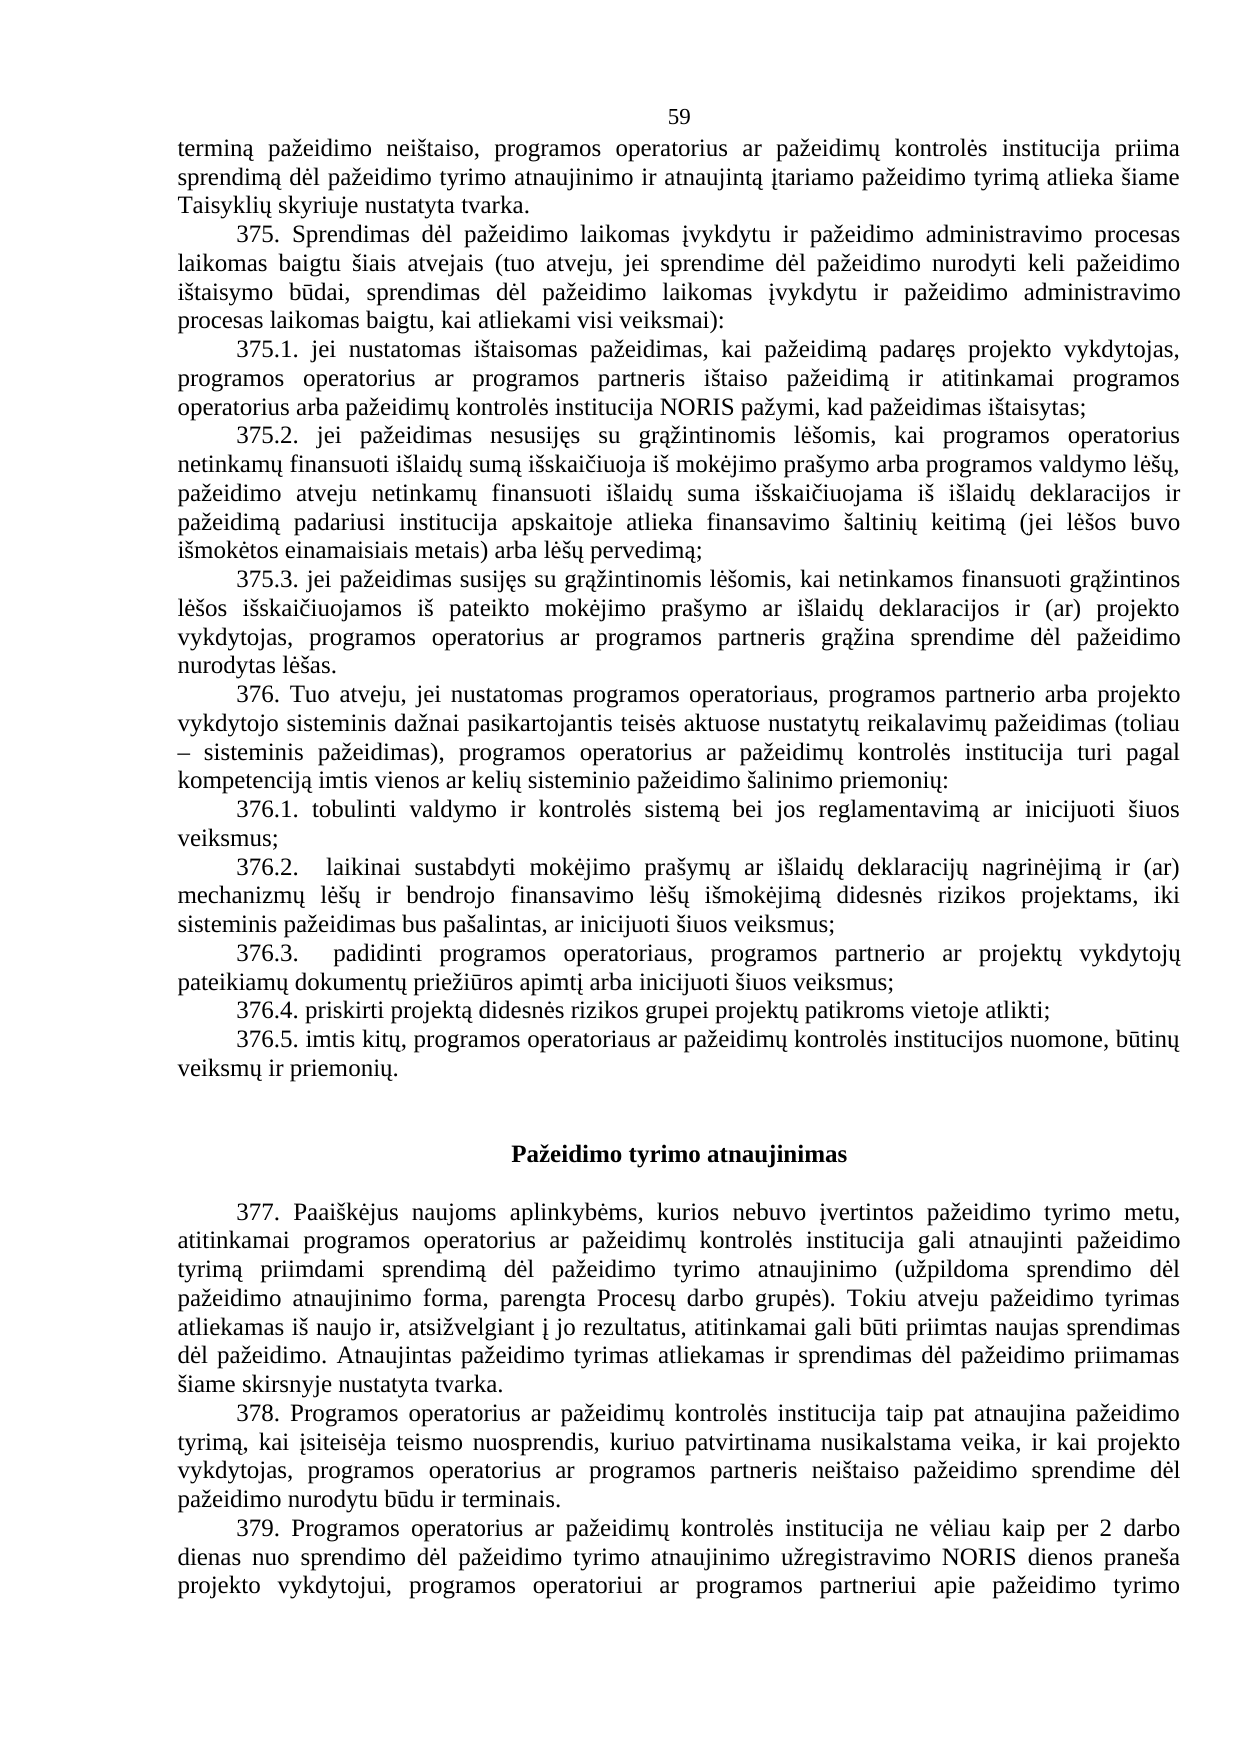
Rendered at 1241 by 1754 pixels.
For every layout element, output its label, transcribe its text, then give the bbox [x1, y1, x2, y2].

text terminą pažeidimo neištaiso, programos operatorius ar pažeidimų kontrolės institucija priima sprendimą dėl pažeidimo tyrimo atnaujinimo ir atnaujintą įtariamo pažeidimo tyrimą atlieka šiame Taisyklių skyriuje nustatyta tvarka. [177, 133, 1181, 219]
text 375.2. jei pažeidimas nesusijęs su grąžintinomis lėšomis, kai programos operatorius netinkamų finansuoti išlaidų sumą išskaičiuoja iš mokėjimo prašymo arba programos valdymo lėšų, pažeidimo atveju netinkamų finansuoti išlaidų suma išskaičiuojama iš išlaidų deklaracijos ir pažeidimą padariusi institucija apskaitoje atlieka finansavimo šaltinių keitimą (jei lėšos buvo išmokėtos einamaisiais metais) arba lėšų pervedimą; [177, 420, 1181, 564]
text 375.1. jei nustatomas ištaisomas pažeidimas, kai pažeidimą padaręs projekto vykdytojas, programos operatorius ar programos partneris ištaiso pažeidimą ir atitinkamai programos operatorius arba pažeidimų kontrolės institucija NORIS pažymi, kad pažeidimas ištaisytas; [177, 334, 1181, 420]
text 376.4. priskirti projektą didesnės rizikos grupei projektų patikroms vietoje atlikti; [177, 995, 1181, 1024]
text 378. Programos operatorius ar pažeidimų kontrolės institucija taip pat atnaujina pažeidimo tyrimą, kai įsiteisėja teismo nuosprendis, kuriuo patvirtinama nusikalstama veika, ir kai projekto vykdytojas, programos operatorius ar programos partneris neištaiso pažeidimo sprendime dėl pažeidimo nurodytu būdu ir terminais. [177, 1398, 1181, 1513]
text 379. Programos operatorius ar pažeidimų kontrolės institucija ne vėliau kaip per 2 darbo dienas nuo sprendimo dėl pažeidimo tyrimo atnaujinimo užregistravimo NORIS dienos praneša projekto vykdytojui, programos operatoriui ar programos partneriui apie pažeidimo tyrimo [177, 1513, 1181, 1599]
text 375.3. jei pažeidimas susijęs su grąžintinomis lėšomis, kai netinkamos finansuoti grąžintinos lėšos išskaičiuojamos iš pateikto mokėjimo prašymo ar išlaidų deklaracijos ir (ar) projekto vykdytojas, programos operatorius ar programos partneris grąžina sprendime dėl pažeidimo nurodytas lėšas. [177, 564, 1181, 679]
text 377. Paaiškėjus naujoms aplinkybėms, kurios nebuvo įvertintos pažeidimo tyrimo metu, atitinkamai programos operatorius ar pažeidimų kontrolės institucija gali atnaujinti pažeidimo tyrimą priimdami sprendimą dėl pažeidimo tyrimo atnaujinimo (užpildoma sprendimo dėl pažeidimo atnaujinimo forma, parengta Procesų darbo grupės). Tokiu atveju pažeidimo tyrimas atliekamas iš naujo ir, atsižvelgiant į jo rezultatus, atitinkamai gali būti priimtas naujas sprendimas dėl pažeidimo. Atnaujintas pažeidimo tyrimas atliekamas ir sprendimas dėl pažeidimo priimamas šiame skirsnyje nustatyta tvarka. [177, 1197, 1181, 1398]
text 376. Tuo atveju, jei nustatomas programos operatoriaus, programos partnerio arba projekto vykdytojo sisteminis dažnai pasikartojantis teisės aktuose nustatytų reikalavimų pažeidimas (toliau – sisteminis pažeidimas), programos operatorius ar pažeidimų kontrolės institucija turi pagal kompetenciją imtis vienos ar kelių sisteminio pažeidimo šalinimo priemonių: [177, 679, 1181, 794]
text 376.3. padidinti programos operatoriaus, programos partnerio ar projektų vykdytojų pateikiamų dokumentų priežiūros apimtį arba inicijuoti šiuos veiksmus; [177, 938, 1181, 995]
text 376.2. laikinai sustabdyti mokėjimo prašymų ar išlaidų deklaracijų nagrinėjimą ir (ar) mechanizmų lėšų ir bendrojo finansavimo lėšų išmokėjimą didesnės rizikos projektams, iki sisteminis pažeidimas bus pašalintas, ar inicijuoti šiuos veiksmus; [177, 852, 1181, 938]
text 376.1. tobulinti valdymo ir kontrolės sistemą bei jos reglamentavimą ar inicijuoti šiuos veiksmus; [177, 794, 1181, 852]
text 376.5. imtis kitų, programos operatoriaus ar pažeidimų kontrolės institucijos nuomone, būtinų veiksmų ir priemonių. [177, 1024, 1181, 1082]
text Pažeidimo tyrimo atnaujinimas [177, 1139, 1181, 1168]
text 375. Sprendimas dėl pažeidimo laikomas įvykdytu ir pažeidimo administravimo procesas laikomas baigtu šiais atvejais (tuo atveju, jei sprendime dėl pažeidimo nurodyti keli pažeidimo ištaisymo būdai, sprendimas dėl pažeidimo laikomas įvykdytu ir pažeidimo administravimo procesas laikomas baigtu, kai atliekami visi veiksmai): [177, 219, 1181, 334]
